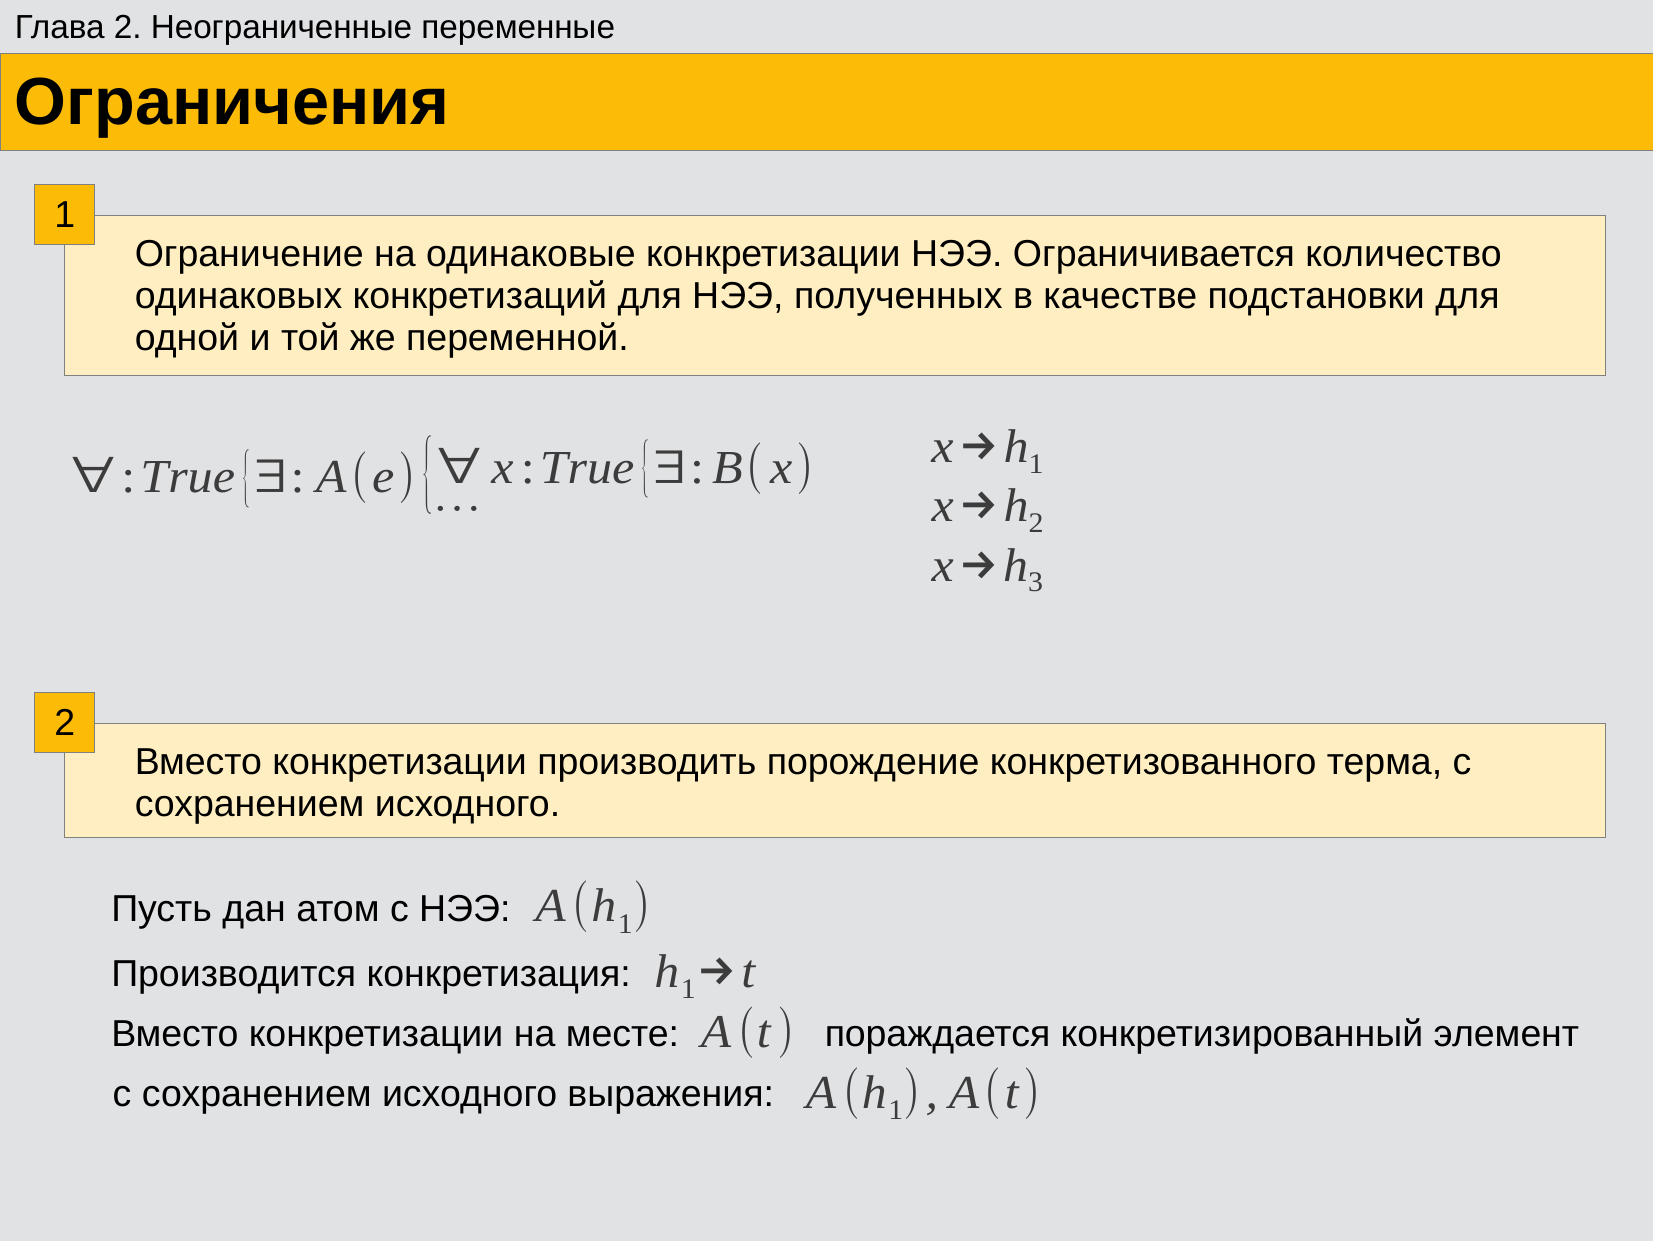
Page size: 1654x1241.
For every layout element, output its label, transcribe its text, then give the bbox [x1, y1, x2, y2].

text_box пораждается конкретизированный элемент [810, 1005, 1606, 1062]
chart [795, 1065, 1047, 1126]
text_box с сохранением исходного выражения: [97, 1065, 795, 1123]
chart [63, 433, 823, 517]
text_box Ограничение на одинаковые конкретизации НЭЭ. Ограничивается количество одинаковых конкретизаций для НЭЭ, полученных в качестве подстановки для одной и той же переменной. [120, 225, 1519, 366]
text_box [64, 723, 1606, 838]
chart [648, 945, 800, 1062]
text_box Ограничения [0, 53, 1653, 151]
text_box 1 [34, 184, 95, 245]
text_box 2 [34, 692, 95, 753]
text_box [64, 215, 1606, 376]
chart [524, 879, 657, 940]
text_box Пусть дан атом с НЭЭ: [96, 880, 537, 938]
chart [922, 420, 1050, 598]
text_box Вместо конкретизации производить порождение конкретизованного терма, с сохранением исходного. [120, 732, 1499, 832]
text_box Производится конкретизация: [96, 945, 657, 1003]
text_box Глава 2. Неограниченные переменные [0, 1, 632, 54]
text_box Вместо конкретизации на месте: [96, 1004, 706, 1062]
